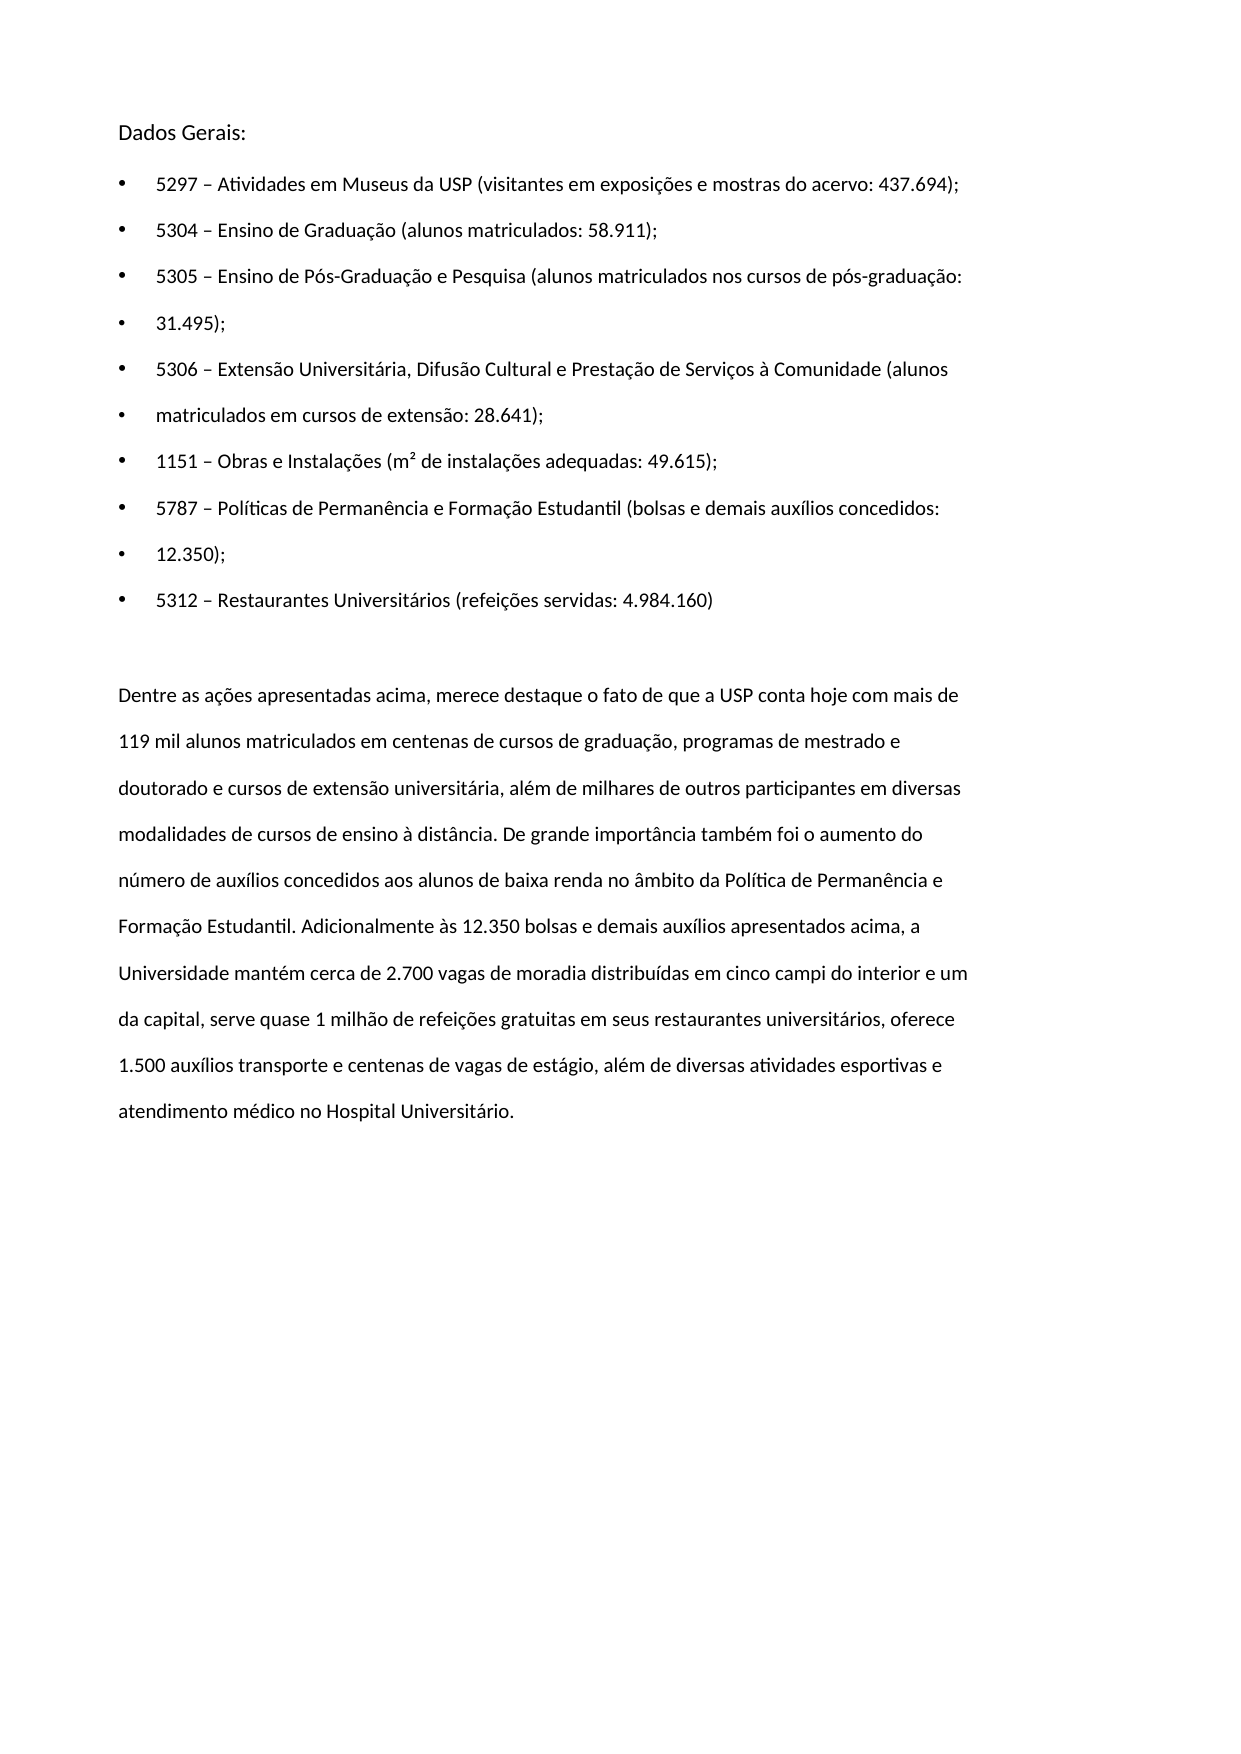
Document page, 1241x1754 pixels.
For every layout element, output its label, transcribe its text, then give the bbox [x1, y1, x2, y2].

list 5305 – Ensino de Pós-Graduação e Pesquisa (alunos matriculados nos cursos de pós-graduação: [118, 264, 1183, 289]
text atendimento médico no Hospital Universitário. [118, 1099, 1124, 1124]
text 1.500 auxílios transporte e centenas de vagas de estágio, além de diversas atividades esportivas e [118, 1052, 1124, 1078]
text da capital, serve quase 1 milhão de refeições gratuitas em seus restaurantes universitários, oferece [118, 1006, 1124, 1032]
text Universidade mantém cerca de 2.700 vagas de moradia distribuídas em cinco campi do interior e um [118, 960, 1124, 985]
list 5306 – Extensão Universitária, Difusão Cultural e Prestação de Serviços à Comunidade (alunos [118, 356, 1183, 382]
list 31.495); [118, 310, 1183, 335]
list 5297 – Atividades em Museus da USP (visitantes em exposições e mostras do acervo: 437.694); [118, 171, 1183, 197]
list 12.350); [118, 541, 1183, 567]
list matriculados em cursos de extensão: 28.641); [118, 402, 1183, 428]
list 5787 – Políticas de Permanência e Formação Estudantil (bolsas e demais auxílios concedidos: [118, 495, 1183, 520]
text Formação Estudantil. Adicionalmente às 12.350 bolsas e demais auxílios apresentados acima, a [118, 914, 1124, 939]
text 119 mil alunos matriculados em centenas de cursos de graduação, programas de mestrado e [118, 729, 1124, 754]
list 5312 – Restaurantes Universitários (refeições servidas: 4.984.160) [118, 587, 1124, 613]
text Dentre as ações apresentadas acima, merece destaque o fato de que a USP conta hoje com mais de [118, 682, 1124, 708]
list 1151 – Obras e Instalações (m² de instalações adequadas: 49.615); [118, 449, 1183, 474]
text Dados Gerais: [118, 118, 1122, 146]
text número de auxílios concedidos aos alunos de baixa renda no âmbito da Política de Permanência e [118, 867, 1124, 893]
text modalidades de cursos de ensino à distância. De grande importância também foi o aumento do [118, 821, 1124, 847]
list 5304 – Ensino de Graduação (alunos matriculados: 58.911); [118, 217, 1183, 243]
text doutorado e cursos de extensão universitária, além de milhares de outros participantes em diversas [118, 775, 1124, 800]
